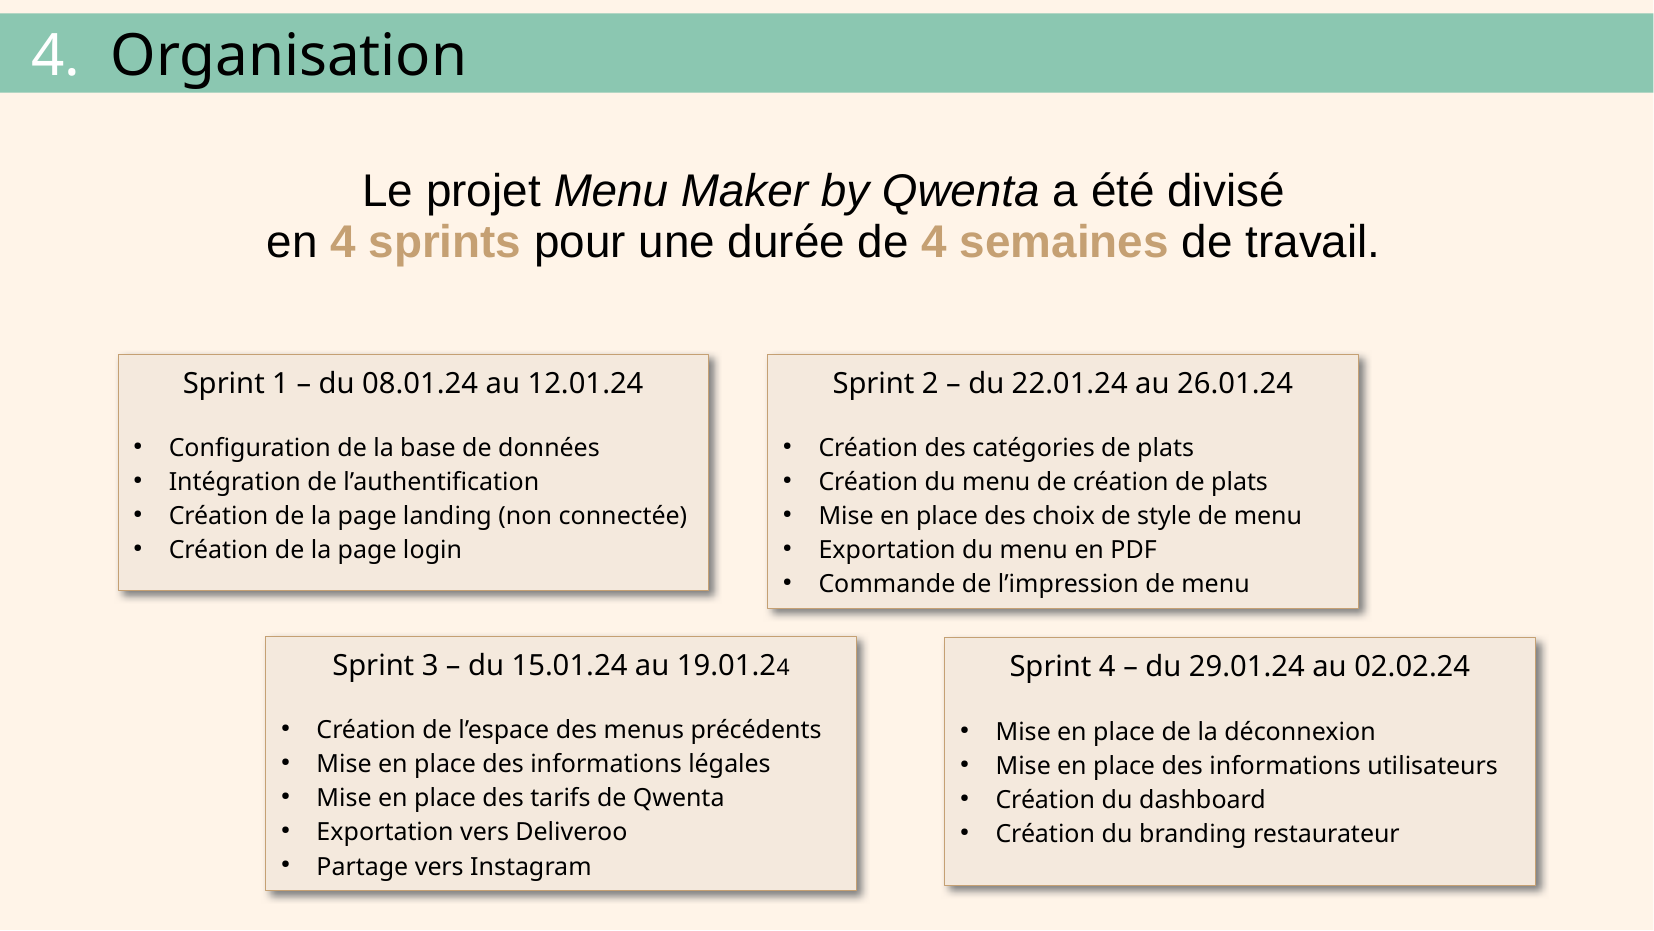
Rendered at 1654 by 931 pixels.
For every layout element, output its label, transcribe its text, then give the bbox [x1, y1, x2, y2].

text_box Sprint 2 – du 22.01.24 au 26.01.24 Création des catégories de plats Création du menu de création de plats Mise en place des choix de style de menu Exportation du menu en PDF Commande de l’impression de menu [767, 354, 1359, 592]
text_box Sprint 4 – du 29.01.24 au 02.02.24 Mise en place de la déconnexion Mise en place des informations utilisateurs Création du dashboard Création du branding restaurateur [944, 637, 1536, 886]
text_box Sprint 1 – du 08.01.24 au 12.01.24 Configuration de la base de données Intégration de l’authentification Création de la page landing (non connectée) Création de la page login [118, 354, 709, 591]
text_box Le projet Menu Maker by Qwenta a été divisé en 4 sprints pour une durée de 4 semaines de travail. [248, 136, 1400, 296]
title 4. Organisation [0, 17, 1654, 89]
text_box Sprint 3 – du 15.01.24 au 19.01.24 Création de l’espace des menus précédents Mise en place des informations légales Mise en place des tarifs de Qwenta Exportation vers Deliveroo Partage vers Instagram [265, 636, 857, 886]
